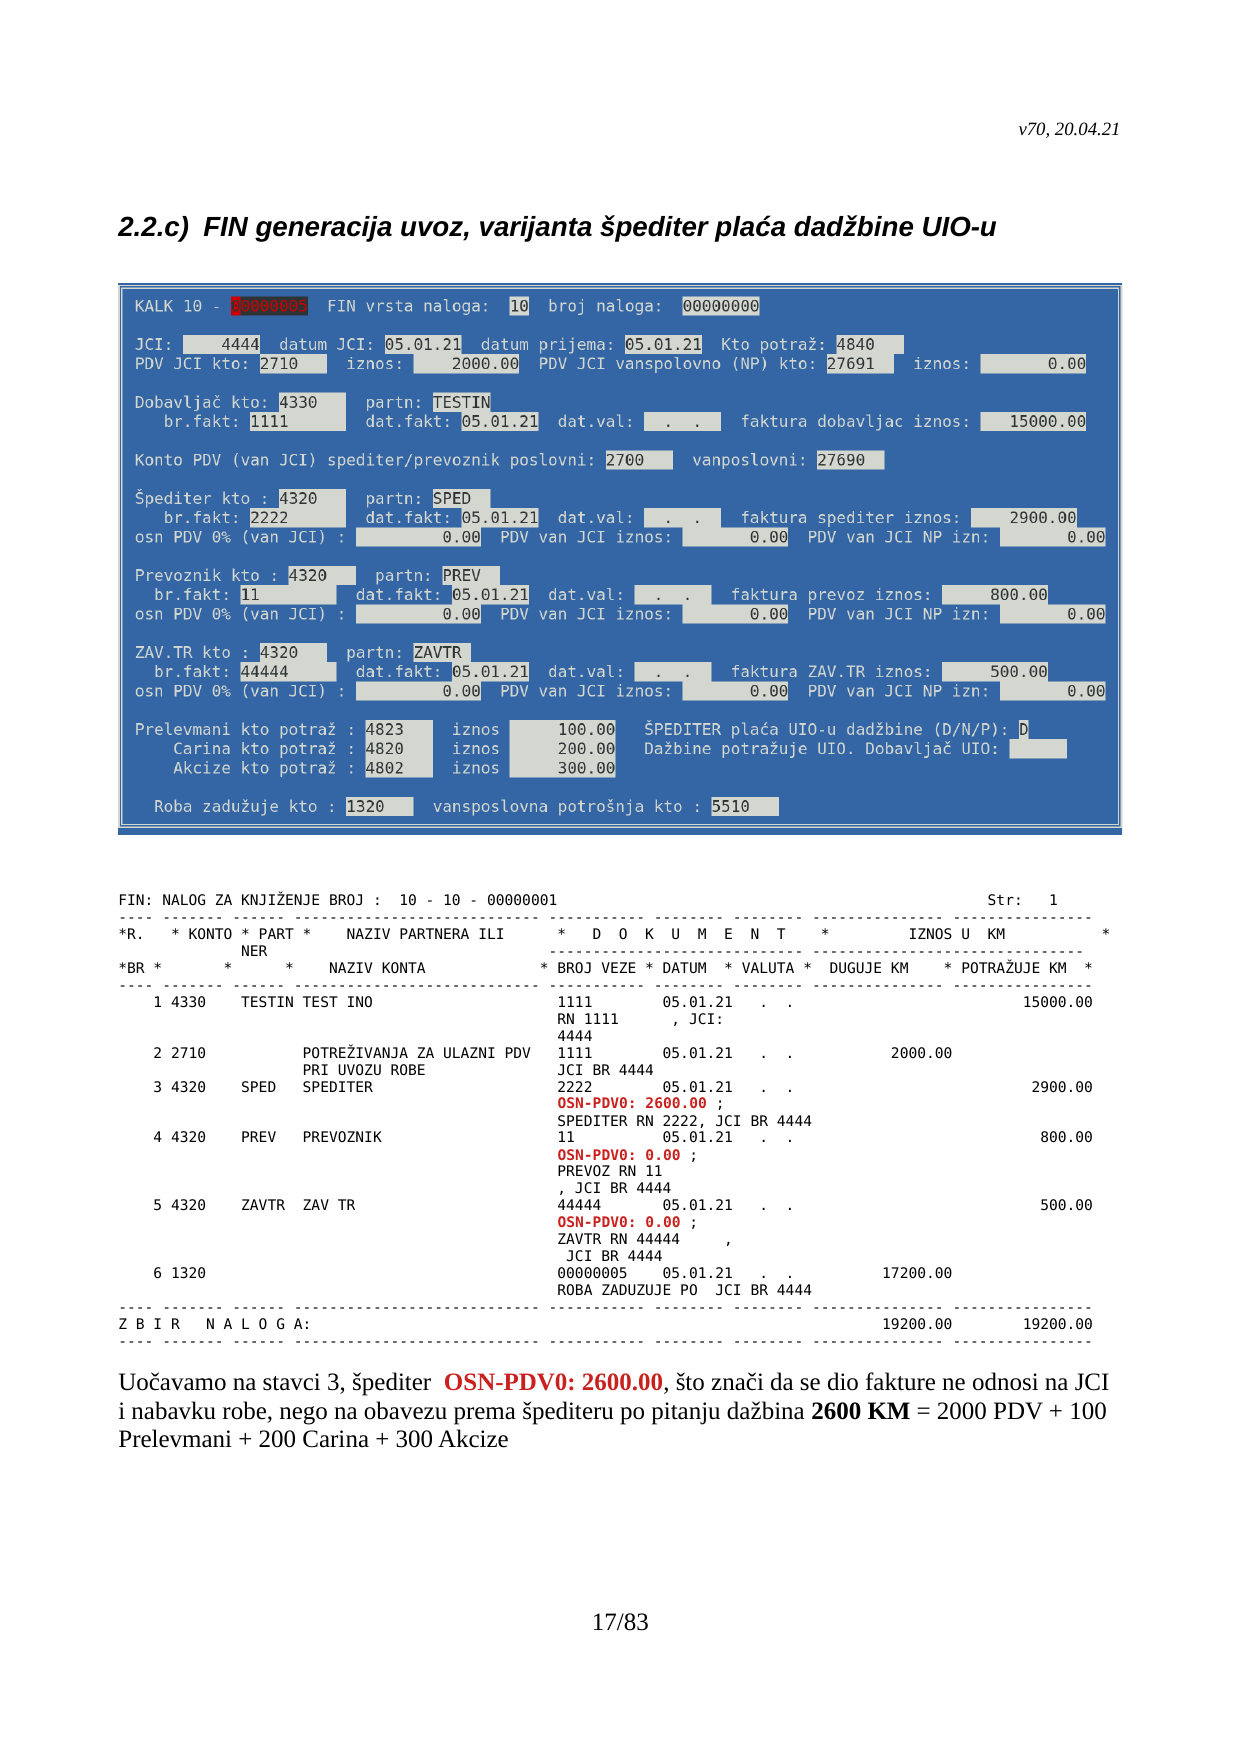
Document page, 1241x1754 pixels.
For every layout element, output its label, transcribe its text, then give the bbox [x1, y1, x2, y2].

text 2 2710 POTREŽIVANJA ZA ULAZNI PDV 1111 05.01.21 . . 2000.00 [118, 1044, 1122, 1061]
text 4 4320 PREV PREVOZNIK 11 05.01.21 . . 800.00 [118, 1129, 1122, 1146]
text ---- ------- ------ ---------------------------- ----------- -------- -------- --------------- ---------------- [118, 977, 1122, 993]
text 6 1320 00000005 05.01.21 . . 17200.00 [118, 1265, 1122, 1282]
text JCI BR 4444 [118, 1248, 1122, 1265]
text OSN-PDV0: 0.00 ; [118, 1146, 1122, 1163]
text PRI UVOZU ROBE JCI BR 4444 [118, 1061, 1122, 1078]
text FIN: NALOG ZA KNJIŽENJE BROJ : 10 - 10 - 00000001 Str: 1 [118, 892, 1122, 909]
text ROBA ZADUZUJE PO JCI BR 4444 [118, 1282, 1122, 1299]
text OSN-PDV0: 2600.00 ; [118, 1095, 1122, 1112]
text Uočavamo na stavci 3, špediter OSN-PDV0: 2600.00, što znači da se dio fakture ne odnosi na JCI i nabavku robe, nego na obavezu prema špediteru po pitanju dažbina 2600 KM = 2000 PDV + 100 Prelevmani + 200 Carina + 300 Akcize [118, 1367, 1122, 1453]
text *R. * KONTO * PART * NAZIV PARTNERA ILI * D O K U M E N T * IZNOS U KM * [118, 926, 1122, 943]
text SPEDITER RN 2222, JCI BR 4444 [118, 1112, 1122, 1129]
text NER ----------------------------- ------------------------------- [118, 943, 1122, 959]
text 5 4320 ZAVTR ZAV TR 44444 05.01.21 . . 500.00 [118, 1197, 1122, 1214]
text OSN-PDV0: 0.00 ; [118, 1214, 1122, 1231]
text 4444 [118, 1027, 1122, 1044]
text PREVOZ RN 11 [118, 1163, 1122, 1180]
picture [118, 283, 1123, 835]
text 1 4330 TESTIN TEST INO 1111 05.01.21 . . 15000.00 [118, 993, 1122, 1011]
subtitle FIN generacija uvoz, varijanta špediter plaća dadžbine UIO-u [118, 210, 1122, 242]
text ZAVTR RN 44444 , [118, 1231, 1122, 1248]
text , JCI BR 4444 [118, 1180, 1122, 1197]
text 3 4320 SPED SPEDITER 2222 05.01.21 . . 2900.00 [118, 1078, 1122, 1095]
text ---- ------- ------ ---------------------------- ----------- -------- -------- --------------- ---------------- [118, 1299, 1122, 1316]
text ---- ------- ------ ---------------------------- ----------- -------- -------- --------------- ---------------- [118, 1333, 1122, 1350]
text Z B I R N A L O G A: 19200.00 19200.00 [118, 1316, 1122, 1333]
text ---- ------- ------ ---------------------------- ----------- -------- -------- --------------- ---------------- [118, 909, 1122, 926]
text *BR * * * NAZIV KONTA * BROJ VEZE * DATUM * VALUTA * DUGUJE KM * POTRAŽUJE KM * [118, 959, 1122, 977]
text RN 1111 , JCI: [118, 1011, 1122, 1027]
